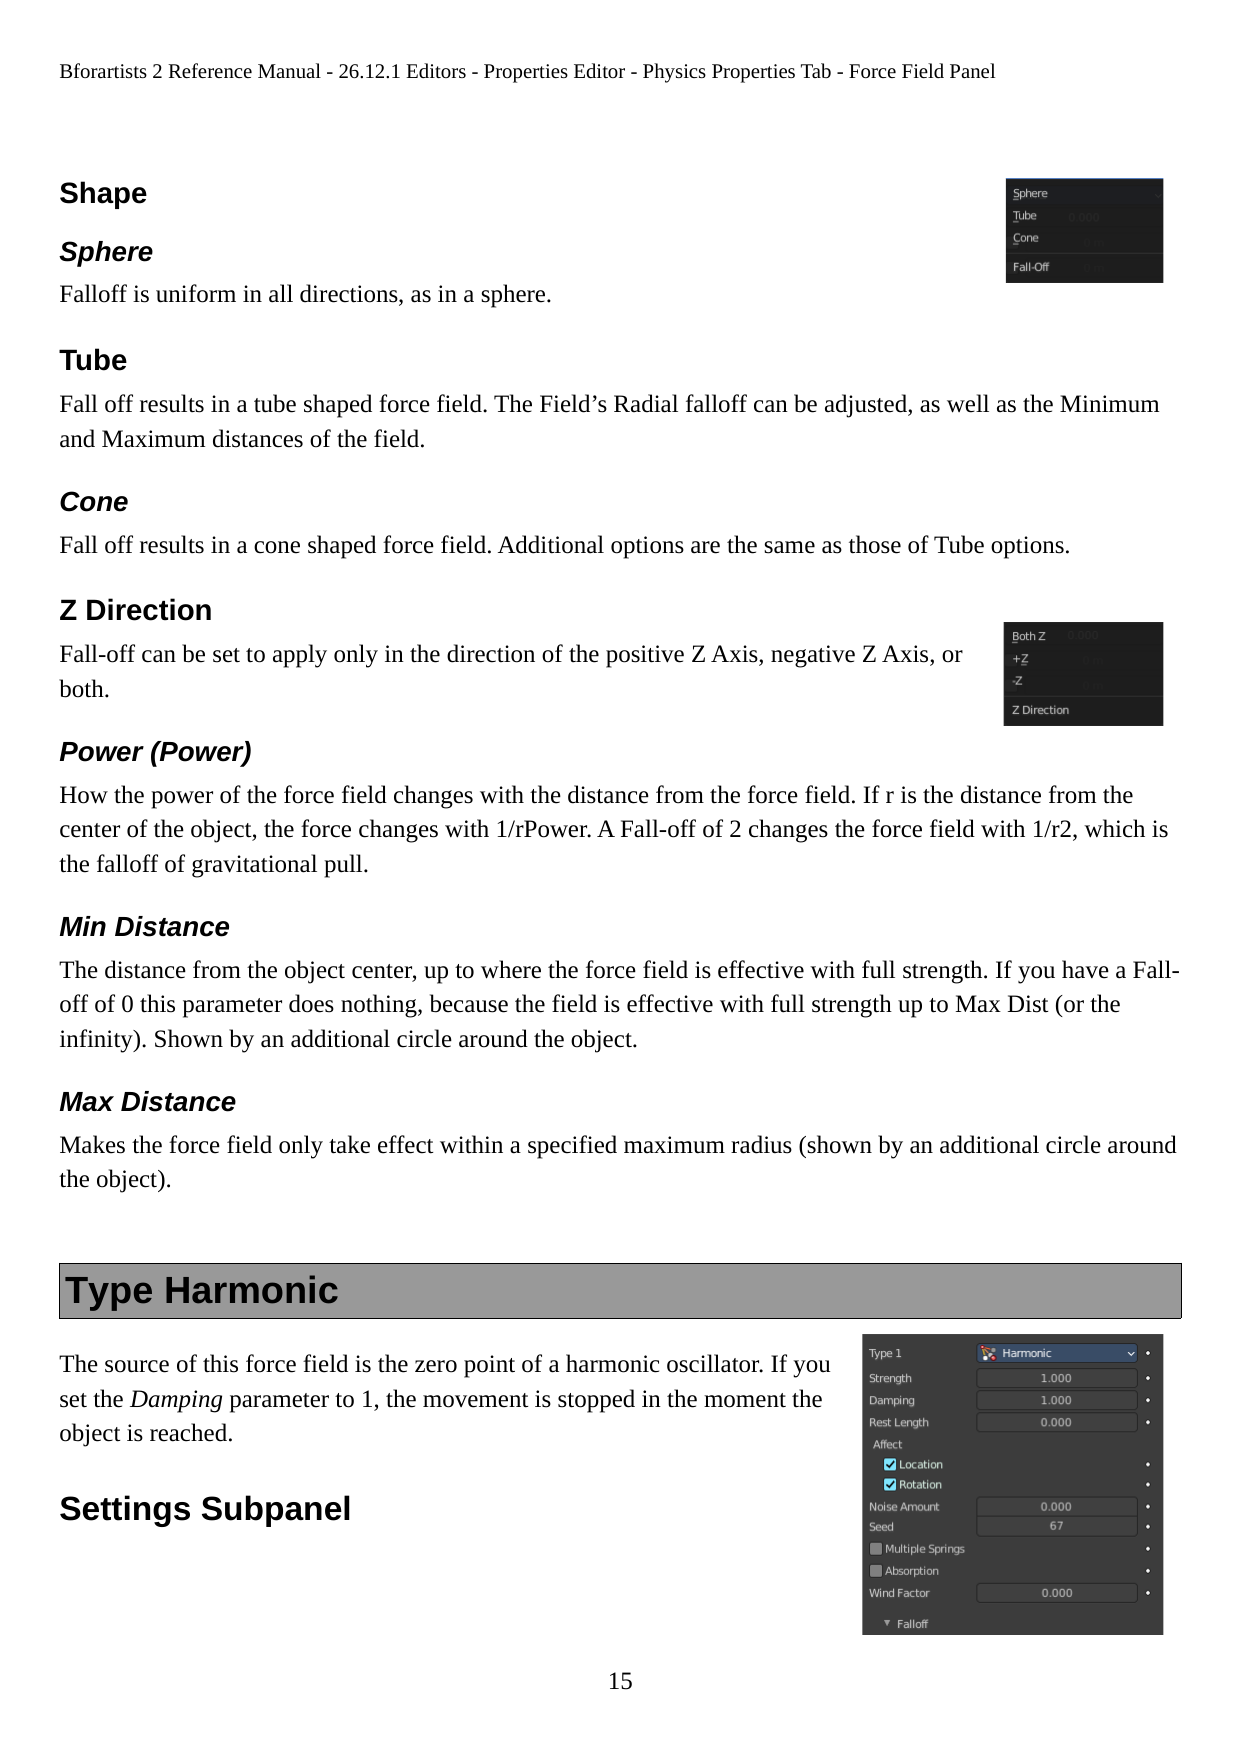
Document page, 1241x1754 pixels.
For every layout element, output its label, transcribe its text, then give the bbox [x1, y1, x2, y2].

text How the power of the force field changes with the distance from the force field. If r is the distance from the center of the object, the force changes with 1/rPower. A Fall-off of 2 changes the force field with 1/r2, which is the falloff of gravitational pull. [59, 780, 1181, 878]
subtitle Sphere [59, 235, 1005, 267]
subtitle Power (Power) [59, 736, 1181, 767]
text Fall off results in a cone shaped force field. Additional options are the same as those of Tube options. [59, 530, 1181, 558]
text Falloff is uniform in all directions, as in a sphere. [59, 279, 1181, 308]
picture [1003, 622, 1164, 726]
subtitle Tube [59, 343, 1181, 377]
text The distance from the object center, up to where the force field is effective with full strength. If you have a Fall-off of 0 this parameter does nothing, because the field is effective with full strength up to Max Dist (or the infinity). Shown by an additional circle around the object. [59, 955, 1181, 1053]
text Makes the force field only take effect within a specified maximum radius (shown by an additional circle around the object). [59, 1130, 1181, 1193]
picture [1005, 178, 1164, 283]
subtitle Shape [59, 176, 1181, 210]
subtitle Min Distance [59, 911, 1181, 942]
text Fall-off can be set to apply only in the direction of the positive Z Axis, negative Z Axis, or both. [59, 639, 1003, 703]
subtitle [1164, 235, 1181, 267]
text Fall off results in a tube shaped force field. The Field’s Radial falloff can be adjusted, as well as the Minimum and Maximum distances of the field. [59, 389, 1181, 452]
subtitle Max Distance [59, 1085, 1181, 1117]
table_header Type Harmonic [60, 1264, 1181, 1318]
subtitle Settings Subpanel [59, 1488, 862, 1527]
subtitle Cone [59, 485, 1181, 517]
text The source of this force field is the zero point of a harmonic oscillator. If you set the Damping parameter to 1, the movement is stopped in the moment the object is reached. [59, 1349, 862, 1447]
subtitle [1164, 1488, 1181, 1527]
subtitle Z Direction [59, 593, 1181, 627]
picture [862, 1334, 1164, 1635]
